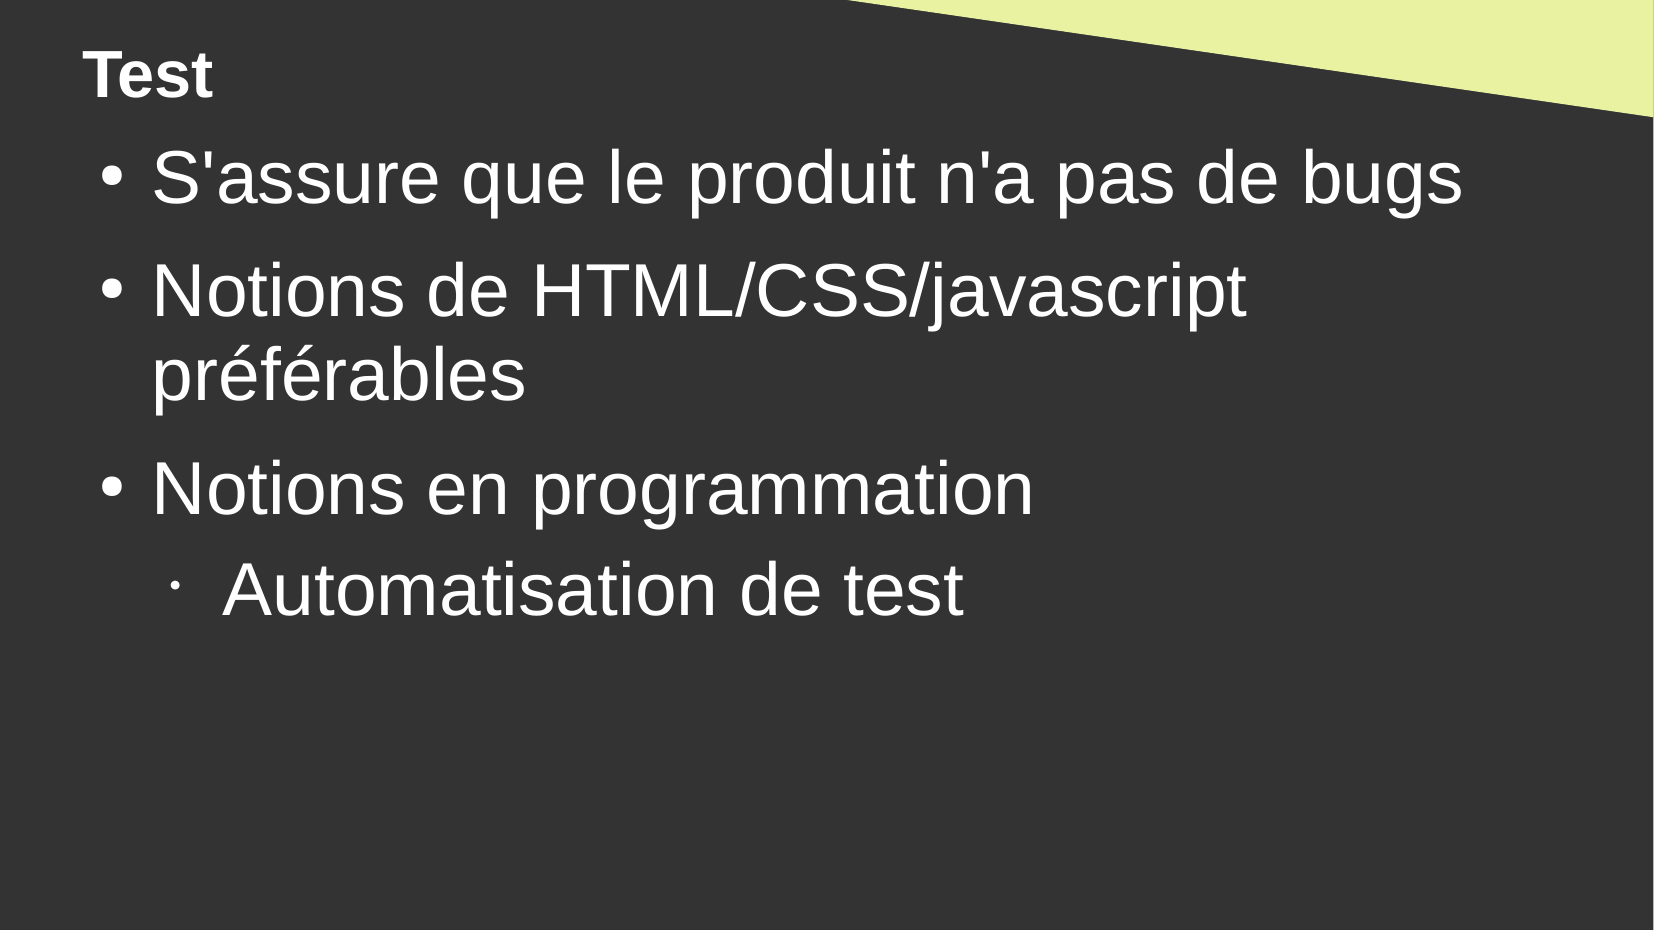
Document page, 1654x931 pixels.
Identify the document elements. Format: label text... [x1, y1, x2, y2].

list S'assure que le produit n'a pas de bugs Notions de HTML/CSS/javascript préférables Notions en programmation Automatisation de test [80, 135, 1548, 662]
text_box [847, 0, 1654, 118]
title Test [82, 37, 1571, 114]
